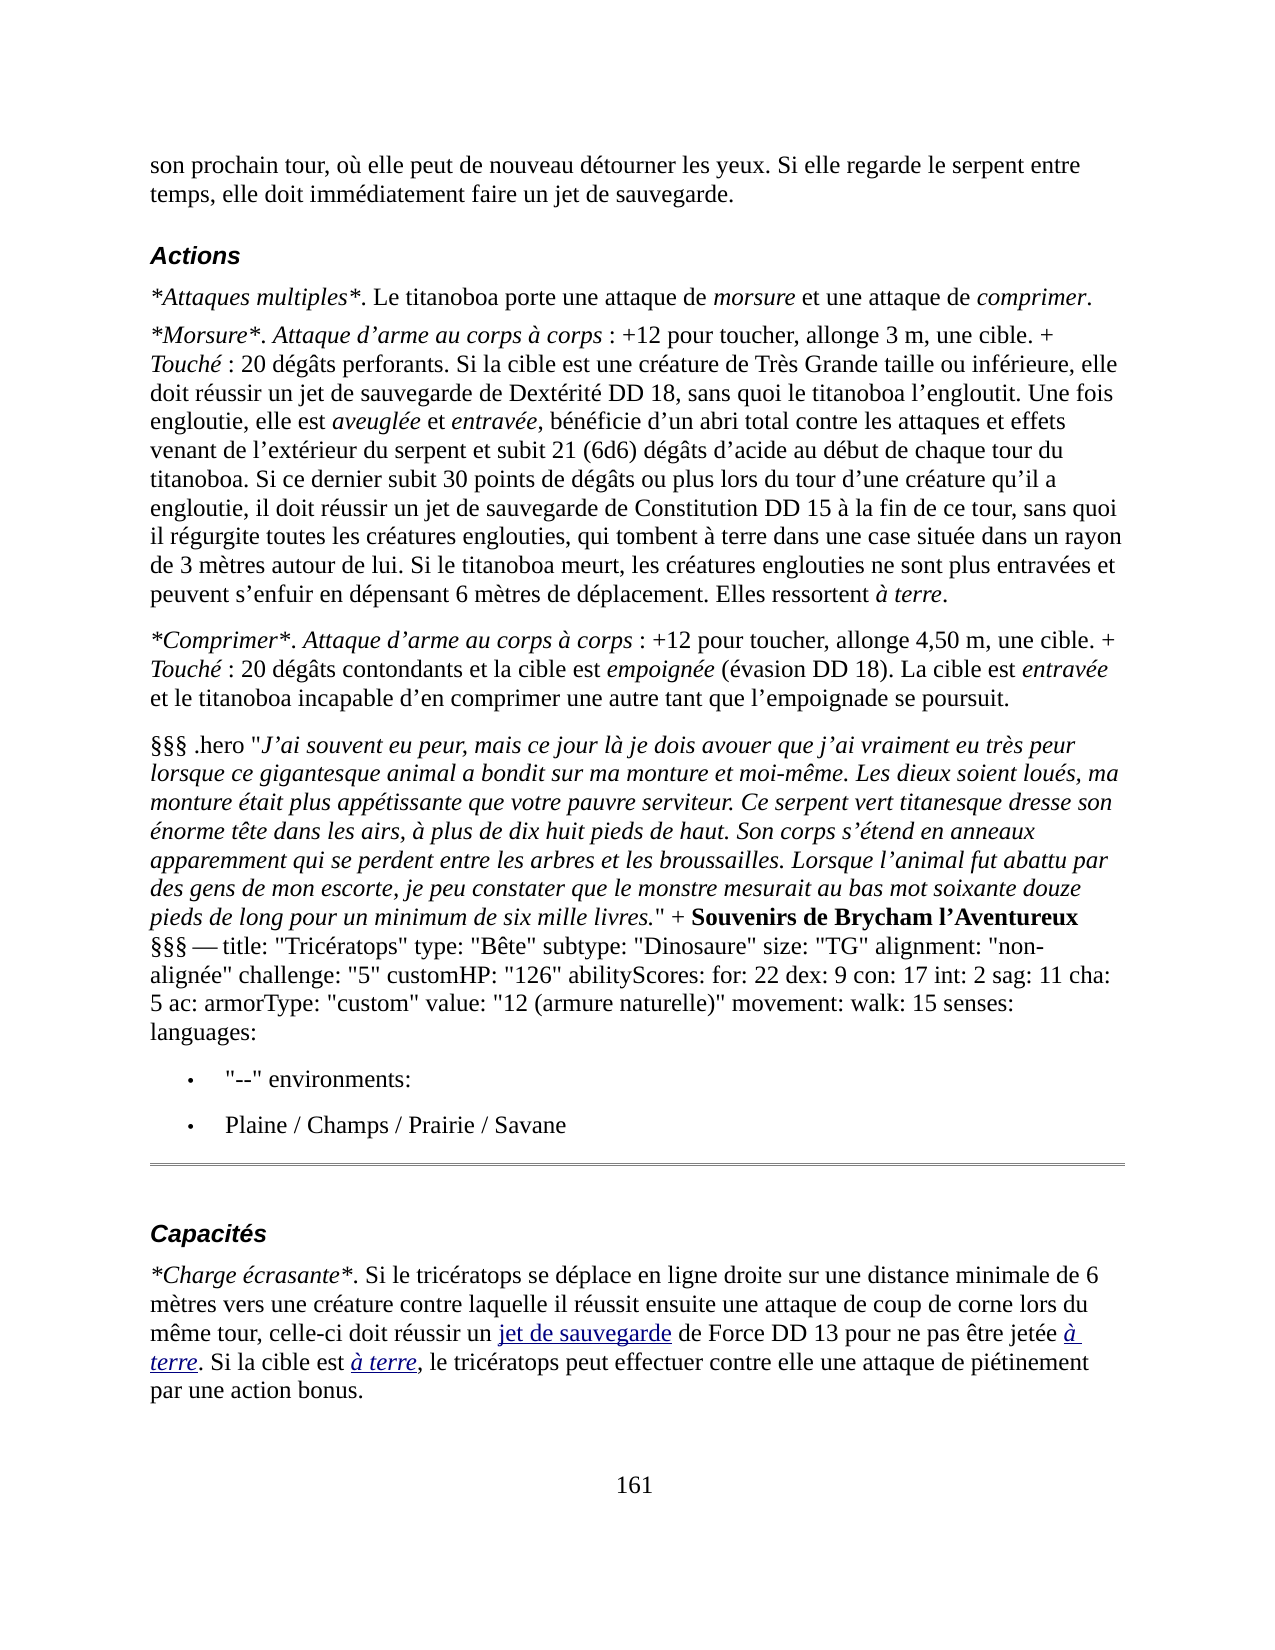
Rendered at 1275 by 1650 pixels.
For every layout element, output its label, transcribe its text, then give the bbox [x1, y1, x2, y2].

list Plaine / Champs / Prairie / Savane [187, 1111, 1125, 1139]
subtitle Actions [150, 241, 1125, 270]
subtitle Capacités [150, 1219, 1125, 1248]
text *Charge écrasante*. Si le tricératops se déplace en ligne droite sur une distance minimale de 6 mètres vers une créature contre laquelle il réussit ensuite une attaque de coup de corne lors du même tour, celle-ci doit réussir un jet de sauvegarde de Force DD 13 pour ne pas être jetée à terre. Si la cible est à terre, le tricératops peut effectuer contre elle une attaque de piétinement par une action bonus. [150, 1261, 1125, 1404]
text *Comprimer*. Attaque d’arme au corps à corps : +12 pour toucher, allonge 4,50 m, une cible. + Touché : 20 dégâts contondants et la cible est empoignée (évasion DD 18). La cible est entravée et le titanoboa incapable d’en comprimer une autre tant que l’empoignade se poursuit. [150, 626, 1125, 712]
text §§§ .hero "J’ai souvent eu peur, mais ce jour là je dois avouer que j’ai vraiment eu très peur lorsque ce gigantesque animal a bondit sur ma monture et moi-même. Les dieux soient loués, ma monture était plus appétissante que votre pauvre serviteur. Ce serpent vert titanesque dresse son énorme tête dans les airs, à plus de dix huit pieds de haut. Son corps s’étend en anneaux apparemment qui se perdent entre les arbres et les broussailles. Lorsque l’animal fut abattu par des gens de mon escorte, je peu constater que le monstre mesurait au bas mot soixante douze pieds de long pour un minimum de six mille livres." + Souvenirs de Brycham l’Aventureux §§§ — title: "Tricératops" type: "Bête" subtype: "Dinosaure" size: "TG" alignment: "non-alignée" challenge: "5" customHP: "126" abilityScores: for: 22 dex: 9 con: 17 int: 2 sag: 11 cha: 5 ac: armorType: "custom" value: "12 (armure naturelle)" movement: walk: 15 senses: languages: [150, 730, 1125, 1046]
text *Attaques multiples*. Le titanoboa porte une attaque de morsure et une attaque de comprimer. [150, 282, 1125, 311]
text son prochain tour, où elle peut de nouveau détourner les yeux. Si elle regarde le serpent entre temps, elle doit immédiatement faire un jet de sauvegarde. [150, 150, 1125, 207]
list "--" environments: [187, 1064, 1125, 1093]
text *Morsure*. Attaque d’arme au corps à corps : +12 pour toucher, allonge 3 m, une cible. + Touché : 20 dégâts perforants. Si la cible est une créature de Très Grande taille ou inférieure, elle doit réussir un jet de sauvegarde de Dextérité DD 18, sans quoi le titanoboa l’engloutit. Une fois engloutie, elle est aveuglée et entravée, bénéficie d’un abri total contre les attaques et effets venant de l’extérieur du serpent et subit 21 (6d6) dégâts d’acide au début de chaque tour du titanoboa. Si ce dernier subit 30 points de dégâts ou plus lors du tour d’une créature qu’il a engloutie, il doit réussir un jet de sauvegarde de Constitution DD 15 à la fin de ce tour, sans quoi il régurgite toutes les créatures englouties, qui tombent à terre dans une case située dans un rayon de 3 mètres autour de lui. Si le titanoboa meurt, les créatures englouties ne sont plus entravées et peuvent s’enfuir en dépensant 6 mètres de déplacement. Elles ressortent à terre. [150, 320, 1125, 608]
